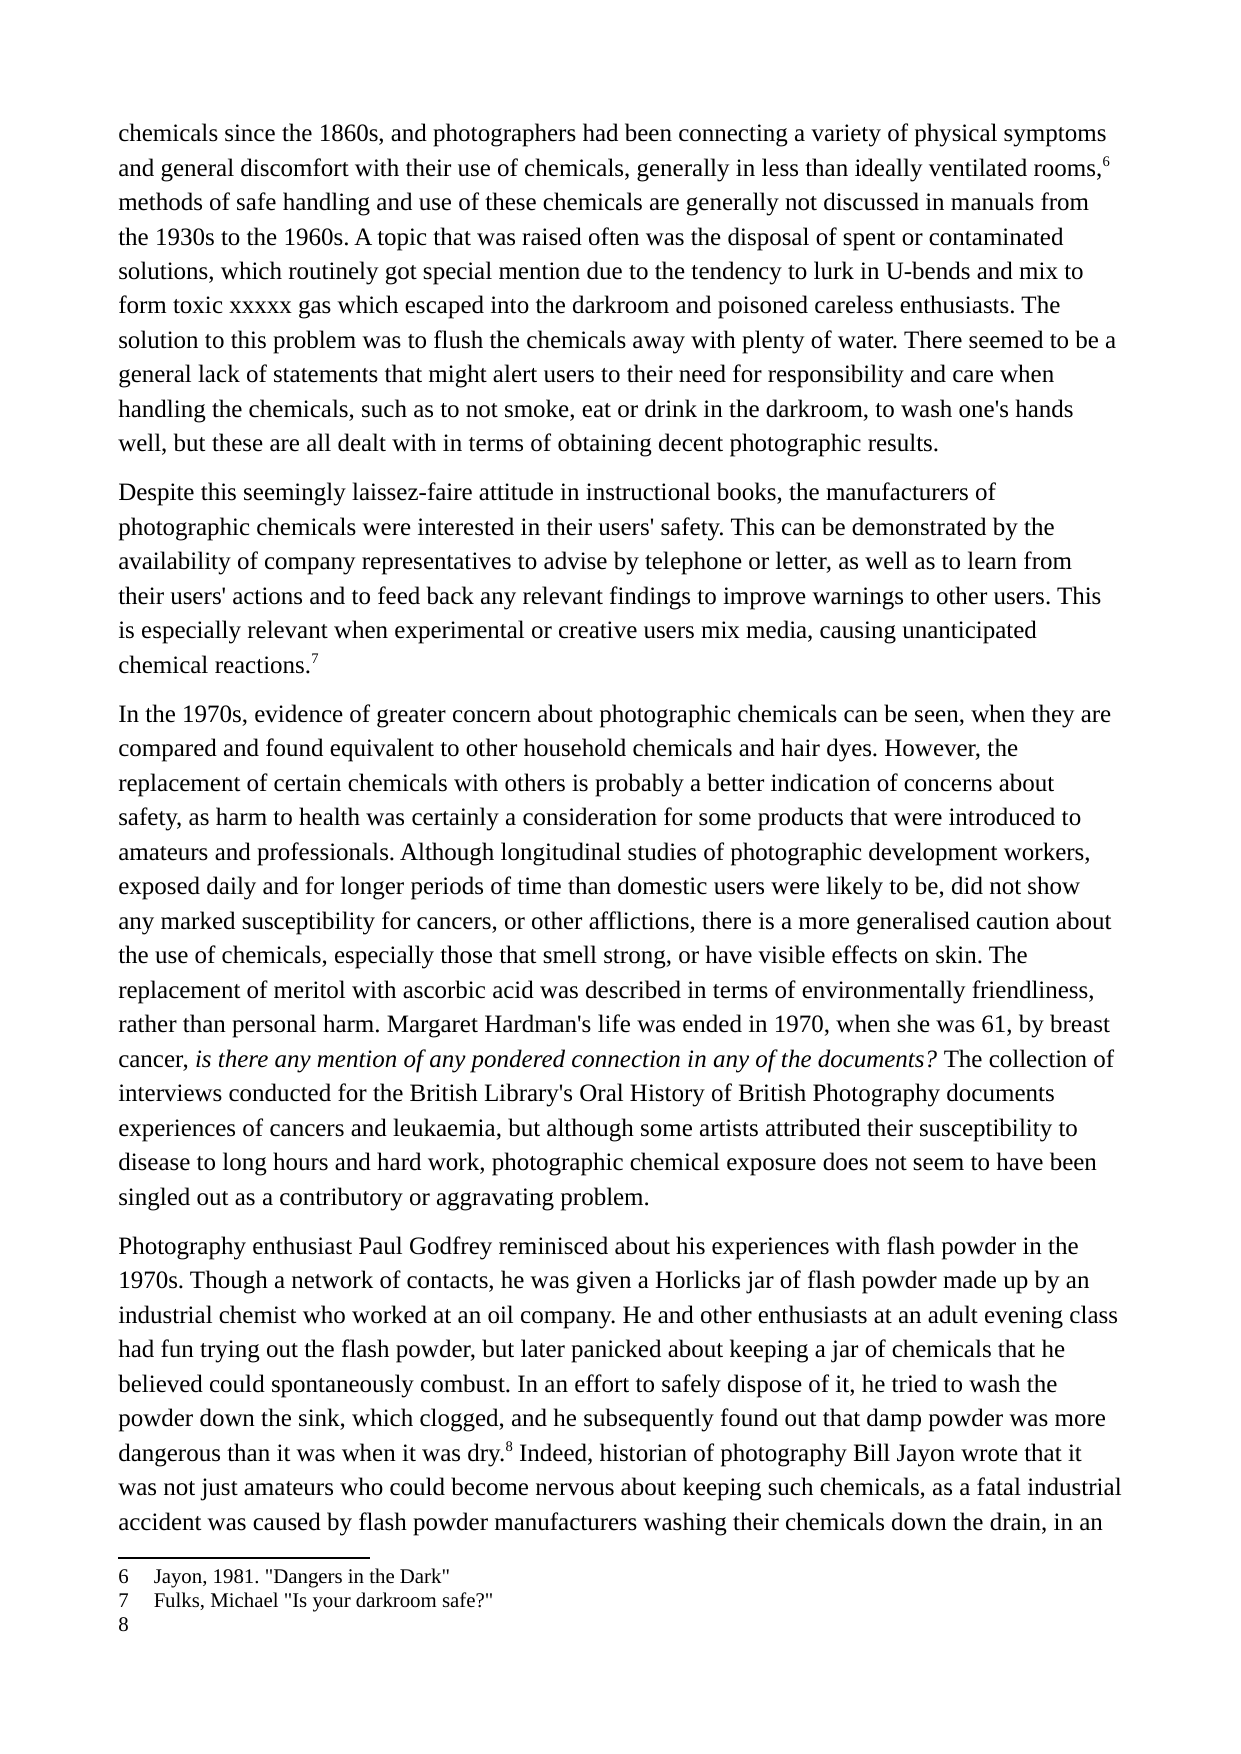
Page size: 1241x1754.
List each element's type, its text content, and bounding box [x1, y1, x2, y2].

text Fulks, Michael "Is your darkroom safe?" [118, 1588, 1122, 1612]
text Despite this seemingly laissez-faire attitude in instructional books, the manufacturers of photographic chemicals were interested in their users' safety. This can be demonstrated by the availability of company representatives to advise by telephone or letter, as well as to learn from their users' actions and to feed back any relevant findings to improve warnings to other users. This is especially relevant when experimental or creative users mix media, causing unanticipated chemical reactions. [118, 477, 1122, 679]
text In the 1970s, evidence of greater concern about photographic chemicals can be seen, when they are compared and found equivalent to other household chemicals and hair dyes. However, the replacement of certain chemicals with others is probably a better indication of concerns about safety, as harm to health was certainly a consideration for some products that were introduced to amateurs and professionals. Although longitudinal studies of photographic development workers, exposed daily and for longer periods of time than domestic users were likely to be, did not show any marked susceptibility for cancers, or other afflictions, there is a more generalised caution about the use of chemicals, especially those that smell strong, or have visible effects on skin. The replacement of meritol with ascorbic acid was described in terms of environmentally friendliness, rather than personal harm. Margaret Hardman's life was ended in 1970, when she was 61, by breast cancer, is there any mention of any pondered connection in any of the documents? The collection of interviews conducted for the British Library's Oral History of British Photography documents experiences of cancers and leukaemia, but although some artists attributed their susceptibility to disease to long hours and hard work, photographic chemical exposure does not seem to have been singled out as a contributory or aggravating problem. [118, 699, 1122, 1210]
text chemicals since the 1860s, and photographers had been connecting a variety of physical symptoms and general discomfort with their use of chemicals, generally in less than ideally ventilated rooms, methods of safe handling and use of these chemicals are generally not discussed in manuals from the 1930s to the 1960s. A topic that was raised often was the disposal of spent or contaminated solutions, which routinely got special mention due to the tendency to lurk in U-bends and mix to form toxic xxxxx gas which escaped into the darkroom and poisoned careless enthusiasts. The solution to this problem was to flush the chemicals away with plenty of water. There seemed to be a general lack of statements that might alert users to their need for responsibility and care when handling the chemicals, such as to not smoke, eat or drink in the darkroom, to wash one's hands well, but these are all dealt with in terms of obtaining decent photographic results. [118, 118, 1122, 457]
text Photography enthusiast Paul Godfrey reminisced about his experiences with flash powder in the 1970s. Though a network of contacts, he was given a Horlicks jar of flash powder made up by an industrial chemist who worked at an oil company. He and other enthusiasts at an adult evening class had fun trying out the flash powder, but later panicked about keeping a jar of chemicals that he believed could spontaneously combust. In an effort to safely dispose of it, he tried to wash the powder down the sink, which clogged, and he subsequently found out that damp powder was more dangerous than it was when it was dry. Indeed, historian of photography Bill Jayon wrote that it was not just amateurs who could become nervous about keeping such chemicals, as a fatal industrial accident was caused by flash powder manufacturers washing their chemicals down the drain, in an [118, 1231, 1122, 1535]
text Jayon, 1981. "Dangers in the Dark" [118, 1564, 1122, 1588]
